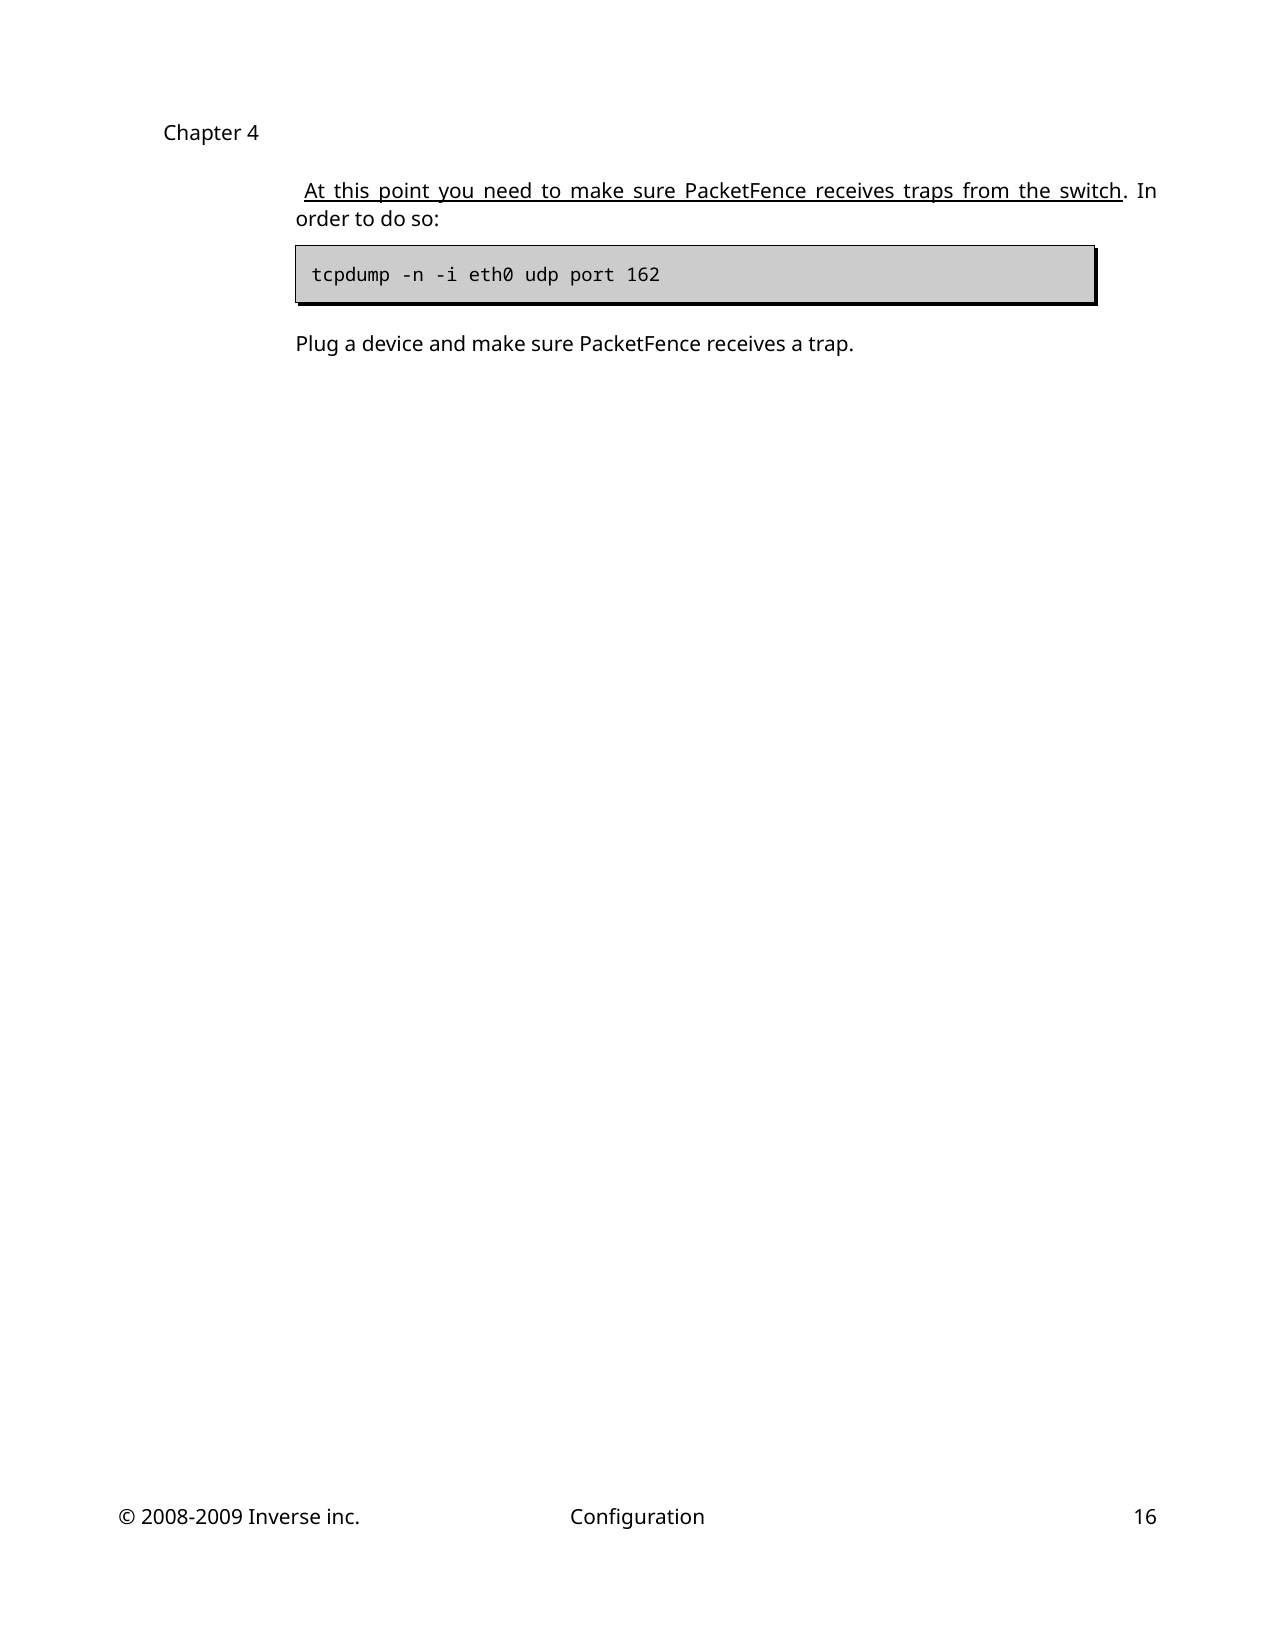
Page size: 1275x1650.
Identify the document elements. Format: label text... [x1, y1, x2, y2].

text tcpdump -n -i eth0 udp port 162 [296, 246, 1094, 302]
text At this point you need to make sure PacketFence receives traps from the switch. In order to do so: [295, 176, 1157, 233]
text Plug a device and make sure PacketFence receives a trap. [295, 329, 1157, 358]
